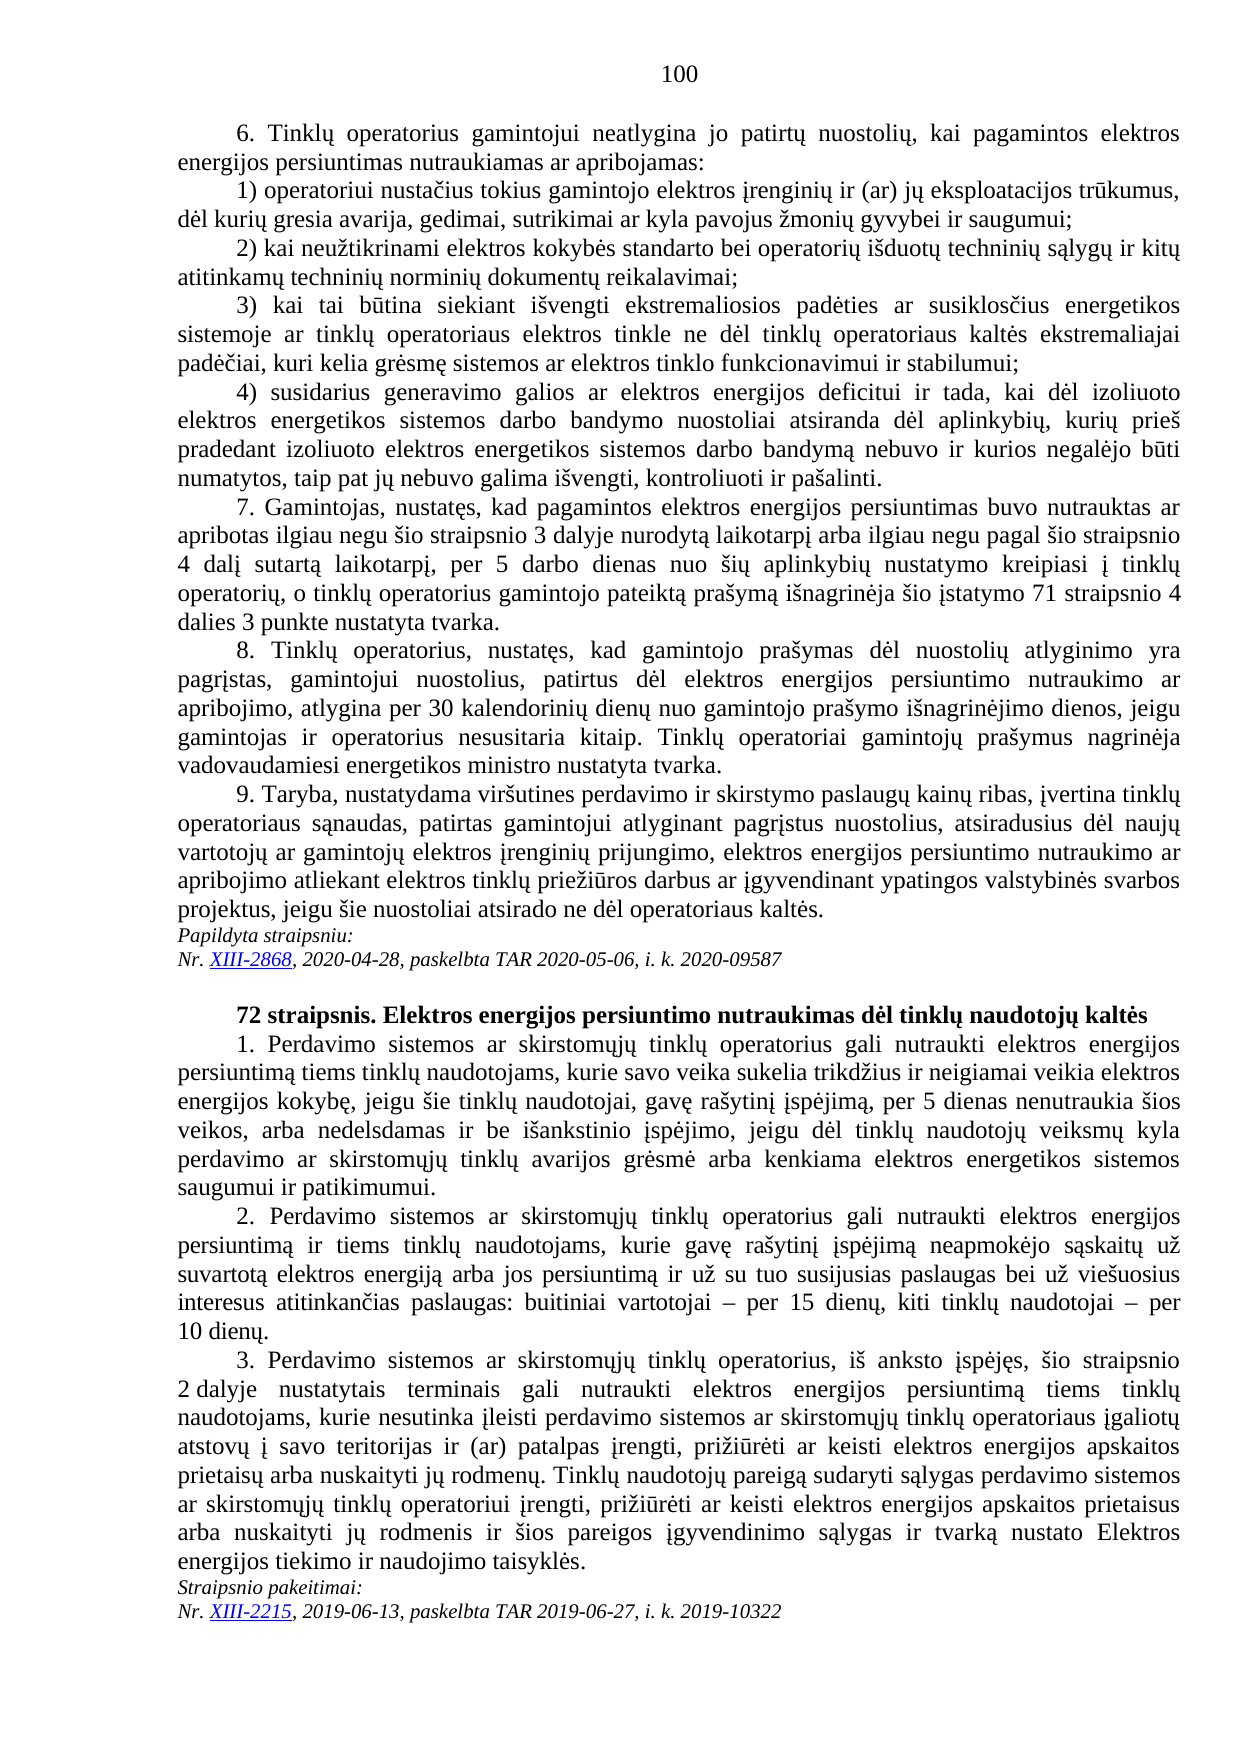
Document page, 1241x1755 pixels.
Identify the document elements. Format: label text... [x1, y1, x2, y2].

text 72 straipsnis. Elektros energijos persiuntimo nutraukimas dėl tinklų naudotojų kaltės [236, 1000, 1181, 1029]
text 8. Tinklų operatorius, nustatęs, kad gamintojo prašymas dėl nuostolių atlyginimo yra pagrįstas, gamintojui nuostolius, patirtus dėl elektros energijos persiuntimo nutraukimo ar apribojimo, atlygina per 30 kalendorinių dienų nuo gamintojo prašymo išnagrinėjimo dienos, jeigu gamintojas ir operatorius nesusitaria kitaip. Tinklų operatoriai gamintojų prašymus nagrinėja vadovaudamiesi energetikos ministro nustatyta tvarka. [177, 636, 1181, 779]
text 3) kai tai būtina siekiant išvengti ekstremaliosios padėties ar susiklosčius energetikos sistemoje ar tinklų operatoriaus elektros tinkle ne dėl tinklų operatoriaus kaltės ekstremaliajai padėčiai, kuri kelia grėsmę sistemos ar elektros tinklo funkcionavimui ir stabilumui; [177, 291, 1181, 377]
text 4) susidarius generavimo galios ar elektros energijos deficitui ir tada, kai dėl izoliuoto elektros energetikos sistemos darbo bandymo nuostoliai atsiranda dėl aplinkybių, kurių prieš pradedant izoliuoto elektros energetikos sistemos darbo bandymą nebuvo ir kurios negalėjo būti numatytos, taip pat jų nebuvo galima išvengti, kontroliuoti ir pašalinti. [177, 377, 1181, 492]
text Nr. XIII-2215, 2019-06-13, paskelbta TAR 2019-06-27, i. k. 2019-10322 [177, 1599, 1181, 1623]
text 6. Tinklų operatorius gamintojui neatlygina jo patirtų nuostolių, kai pagamintos elektros energijos persiuntimas nutraukiamas ar apribojamas: [177, 118, 1181, 176]
text Straipsnio pakeitimai: [177, 1575, 1181, 1599]
text 2) kai neužtikrinami elektros kokybės standarto bei operatorių išduotų techninių sąlygų ir kitų atitinkamų techninių norminių dokumentų reikalavimai; [177, 233, 1181, 291]
text 9. Taryba, nustatydama viršutines perdavimo ir skirstymo paslaugų kainų ribas, įvertina tinklų operatoriaus sąnaudas, patirtas gamintojui atlyginant pagrįstus nuostolius, atsiradusius dėl naujų vartotojų ar gamintojų elektros įrenginių prijungimo, elektros energijos persiuntimo nutraukimo ar apribojimo atliekant elektros tinklų priežiūros darbus ar įgyvendinant ypatingos valstybinės svarbos projektus, jeigu šie nuostoliai atsirado ne dėl operatoriaus kaltės. [177, 779, 1181, 923]
text 1) operatoriui nustačius tokius gamintojo elektros įrenginių ir (ar) jų eksploatacijos trūkumus, dėl kurių gresia avarija, gedimai, sutrikimai ar kyla pavojus žmonių gyvybei ir saugumui; [177, 176, 1181, 233]
text 7. Gamintojas, nustatęs, kad pagamintos elektros energijos persiuntimas buvo nutrauktas ar apribotas ilgiau negu šio straipsnio 3 dalyje nurodytą laikotarpį arba ilgiau negu pagal šio straipsnio 4 dalį sutartą laikotarpį, per 5 darbo dienas nuo šių aplinkybių nustatymo kreipiasi į tinklų operatorių, o tinklų operatorius gamintojo pateiktą prašymą išnagrinėja šio įstatymo 71 straipsnio 4 dalies 3 punkte nustatyta tvarka. [177, 492, 1181, 636]
text 1. Perdavimo sistemos ar skirstomųjų tinklų operatorius gali nutraukti elektros energijos persiuntimą tiems tinklų naudotojams, kurie savo veika sukelia trikdžius ir neigiamai veikia elektros energijos kokybę, jeigu šie tinklų naudotojai, gavę rašytinį įspėjimą, per 5 dienas nenutraukia šios veikos, arba nedelsdamas ir be išankstinio įspėjimo, jeigu dėl tinklų naudotojų veiksmų kyla perdavimo ar skirstomųjų tinklų avarijos grėsmė arba kenkiama elektros energetikos sistemos saugumui ir patikimumui. [177, 1029, 1181, 1201]
text Nr. XIII-2868, 2020-04-28, paskelbta TAR 2020-05-06, i. k. 2020-09587 [177, 947, 1181, 971]
text Papildyta straipsniu: [177, 923, 1181, 947]
text 3. Perdavimo sistemos ar skirstomųjų tinklų operatorius, iš anksto įspėjęs, šio straipsnio 2 dalyje nustatytais terminais gali nutraukti elektros energijos persiuntimą tiems tinklų naudotojams, kurie nesutinka įleisti perdavimo sistemos ar skirstomųjų tinklų operatoriaus įgaliotų atstovų į savo teritorijas ir (ar) patalpas įrengti, prižiūrėti ar keisti elektros energijos apskaitos prietaisų arba nuskaityti jų rodmenų. Tinklų naudotojų pareigą sudaryti sąlygas perdavimo sistemos ar skirstomųjų tinklų operatoriui įrengti, prižiūrėti ar keisti elektros energijos apskaitos prietaisus arba nuskaityti jų rodmenis ir šios pareigos įgyvendinimo sąlygas ir tvarką nustato Elektros energijos tiekimo ir naudojimo taisyklės. [177, 1345, 1181, 1575]
text 2. Perdavimo sistemos ar skirstomųjų tinklų operatorius gali nutraukti elektros energijos persiuntimą ir tiems tinklų naudotojams, kurie gavę rašytinį įspėjimą neapmokėjo sąskaitų už suvartotą elektros energiją arba jos persiuntimą ir už su tuo susijusias paslaugas bei už viešuosius interesus atitinkančias paslaugas: buitiniai vartotojai – per 15 dienų, kiti tinklų naudotojai – per 10 dienų. [177, 1201, 1181, 1345]
